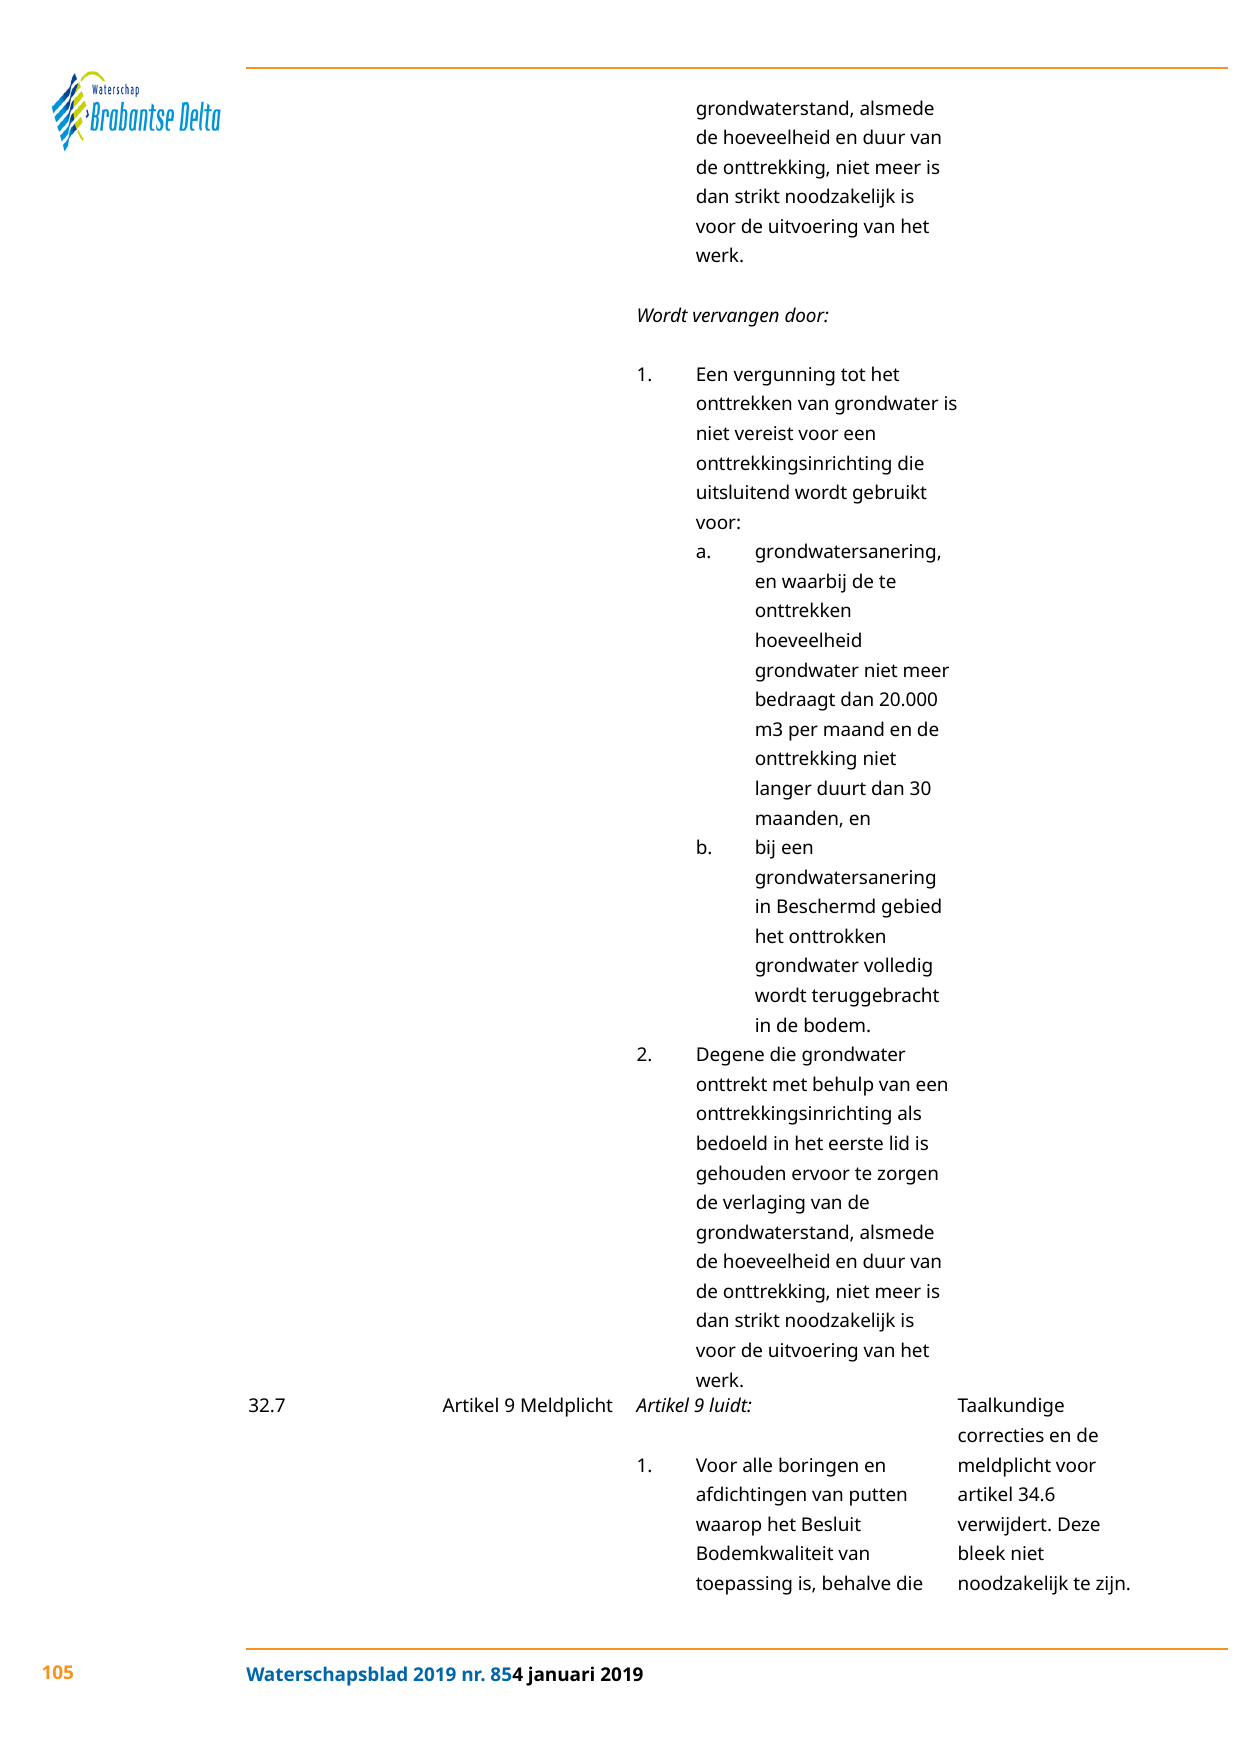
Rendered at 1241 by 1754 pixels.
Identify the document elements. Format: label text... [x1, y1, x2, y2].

table_cell [442, 95, 636, 1393]
table_cell Artikel 9 Meldplicht [442, 1393, 636, 1596]
table_cell Artikel 9 luidt: Voor alle boringen en afdichtingen van putten waarop het Besluit Bodemkwaliteit van toepassing is, behalve die [636, 1393, 957, 1596]
picture [41, 47, 231, 172]
table_cell Taalkundige correcties en de meldplicht voor artikel 34.6 verwijdert. Deze bleek niet noodzakelijk te zijn. [958, 1393, 1152, 1596]
table_cell 32.7 [248, 1393, 442, 1596]
table_cell grondwaterstand, alsmede de hoeveelheid en duur van de onttrekking, niet meer is dan strikt noodzakelijk is voor de uitvoering van het werk. Wordt vervangen door: Een vergunning tot het onttrekken van grondwater is niet vereist voor een onttrekkingsinrichting die uitsluitend wordt gebruikt voor: grondwatersanering, en waarbij de te onttrekken hoeveelheid grondwater niet meer bedraagt dan 20.000 m3 per maand en de onttrekking niet langer duurt dan 30 maanden, en bij een grondwatersanering in Beschermd gebied het onttrokken grondwater volledig wordt teruggebracht in de bodem. Degene die grondwater onttrekt met behulp van een onttrekkingsinrichting als bedoeld in het eerste lid is gehouden ervoor te zorgen de verlaging van de grondwaterstand, alsmede de hoeveelheid en duur van de onttrekking, niet meer is dan strikt noodzakelijk is voor de uitvoering van het werk. [636, 95, 957, 1393]
table_cell [248, 95, 442, 1393]
table_cell [958, 95, 1152, 1393]
